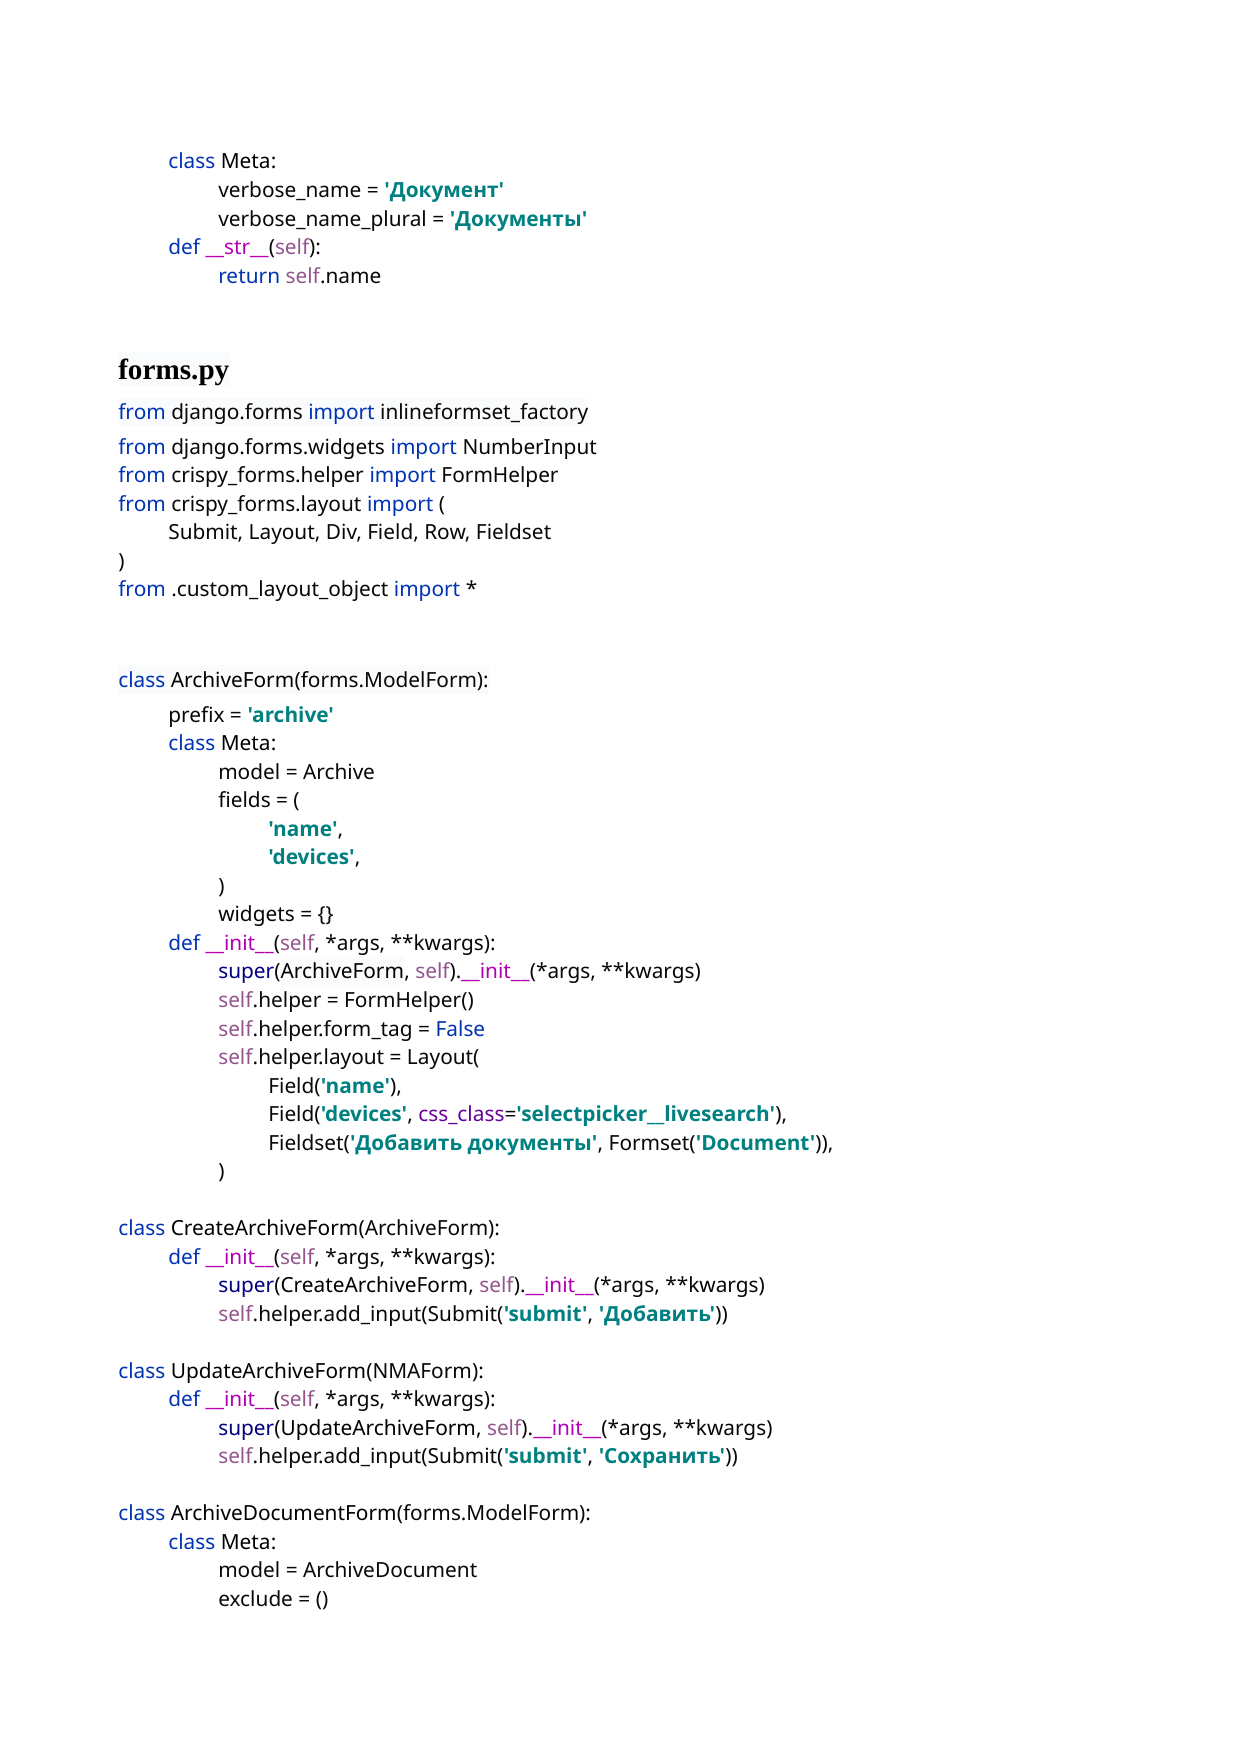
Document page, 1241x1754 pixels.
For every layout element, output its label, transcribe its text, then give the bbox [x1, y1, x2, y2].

text self.helper.add_input(Submit('submit', 'Сохранить')) [118, 1441, 1122, 1470]
text from crispy_forms.helper import FormHelper [118, 460, 1122, 489]
text class Meta: [118, 147, 1122, 175]
text class Meta: [118, 1527, 1122, 1555]
text prefix = 'archive' [118, 700, 1122, 728]
text verbose_name_plural = 'Документы' [118, 204, 1122, 232]
text Submit, Layout, Div, Field, Row, Fieldset [118, 517, 1122, 546]
text super(UpdateArchiveForm, self).__init__(*args, **kwargs) [118, 1413, 1122, 1441]
text super(ArchiveForm, self).__init__(*args, **kwargs) [118, 957, 1122, 985]
text from crispy_forms.layout import ( [118, 489, 1122, 517]
text self.helper = FormHelper() [118, 985, 1122, 1014]
text fields = ( [118, 785, 1122, 814]
text from .custom_layout_object import * [118, 574, 1122, 603]
text exclude = () [118, 1584, 1122, 1612]
text def __init__(self, *args, **kwargs): [118, 928, 1122, 957]
text self.helper.add_input(Submit('submit', 'Добавить')) [118, 1299, 1122, 1327]
text self.helper.form_tag = False [118, 1014, 1122, 1042]
text self.helper.layout = Layout( [118, 1042, 1122, 1071]
text def __init__(self, *args, **kwargs): [118, 1242, 1122, 1270]
text model = ArchiveDocument [118, 1555, 1122, 1584]
text class UpdateArchiveForm(NMAForm): [118, 1356, 1122, 1384]
text class ArchiveDocumentForm(forms.ModelForm): [118, 1498, 1122, 1527]
text verbose_name = 'Документ' [118, 175, 1122, 204]
text 'devices', [118, 842, 1122, 871]
text forms.py [118, 352, 1122, 386]
text ) [118, 1156, 1122, 1185]
text Field('devices', css_class='selectpicker__livesearch'), [118, 1099, 1122, 1128]
text def __str__(self): [118, 232, 1122, 261]
text class Meta: [118, 728, 1122, 757]
text 'name', [118, 814, 1122, 842]
text ) [118, 546, 1122, 574]
text class ArchiveForm(forms.ModelForm): [118, 665, 1122, 694]
text def __init__(self, *args, **kwargs): [118, 1384, 1122, 1413]
text widgets = {} [118, 899, 1122, 928]
text super(CreateArchiveForm, self).__init__(*args, **kwargs) [118, 1270, 1122, 1299]
text return self.name [118, 261, 1122, 289]
text Fieldset('Добавить документы', Formset('Document')), [118, 1128, 1122, 1156]
text ) [118, 871, 1122, 899]
text model = Archive [118, 757, 1122, 785]
text class CreateArchiveForm(ArchiveForm): [118, 1213, 1122, 1242]
text from django.forms import inlineformset_factory [118, 397, 1122, 426]
text from django.forms.widgets import NumberInput [118, 432, 1122, 460]
text Field('name'), [118, 1071, 1122, 1099]
